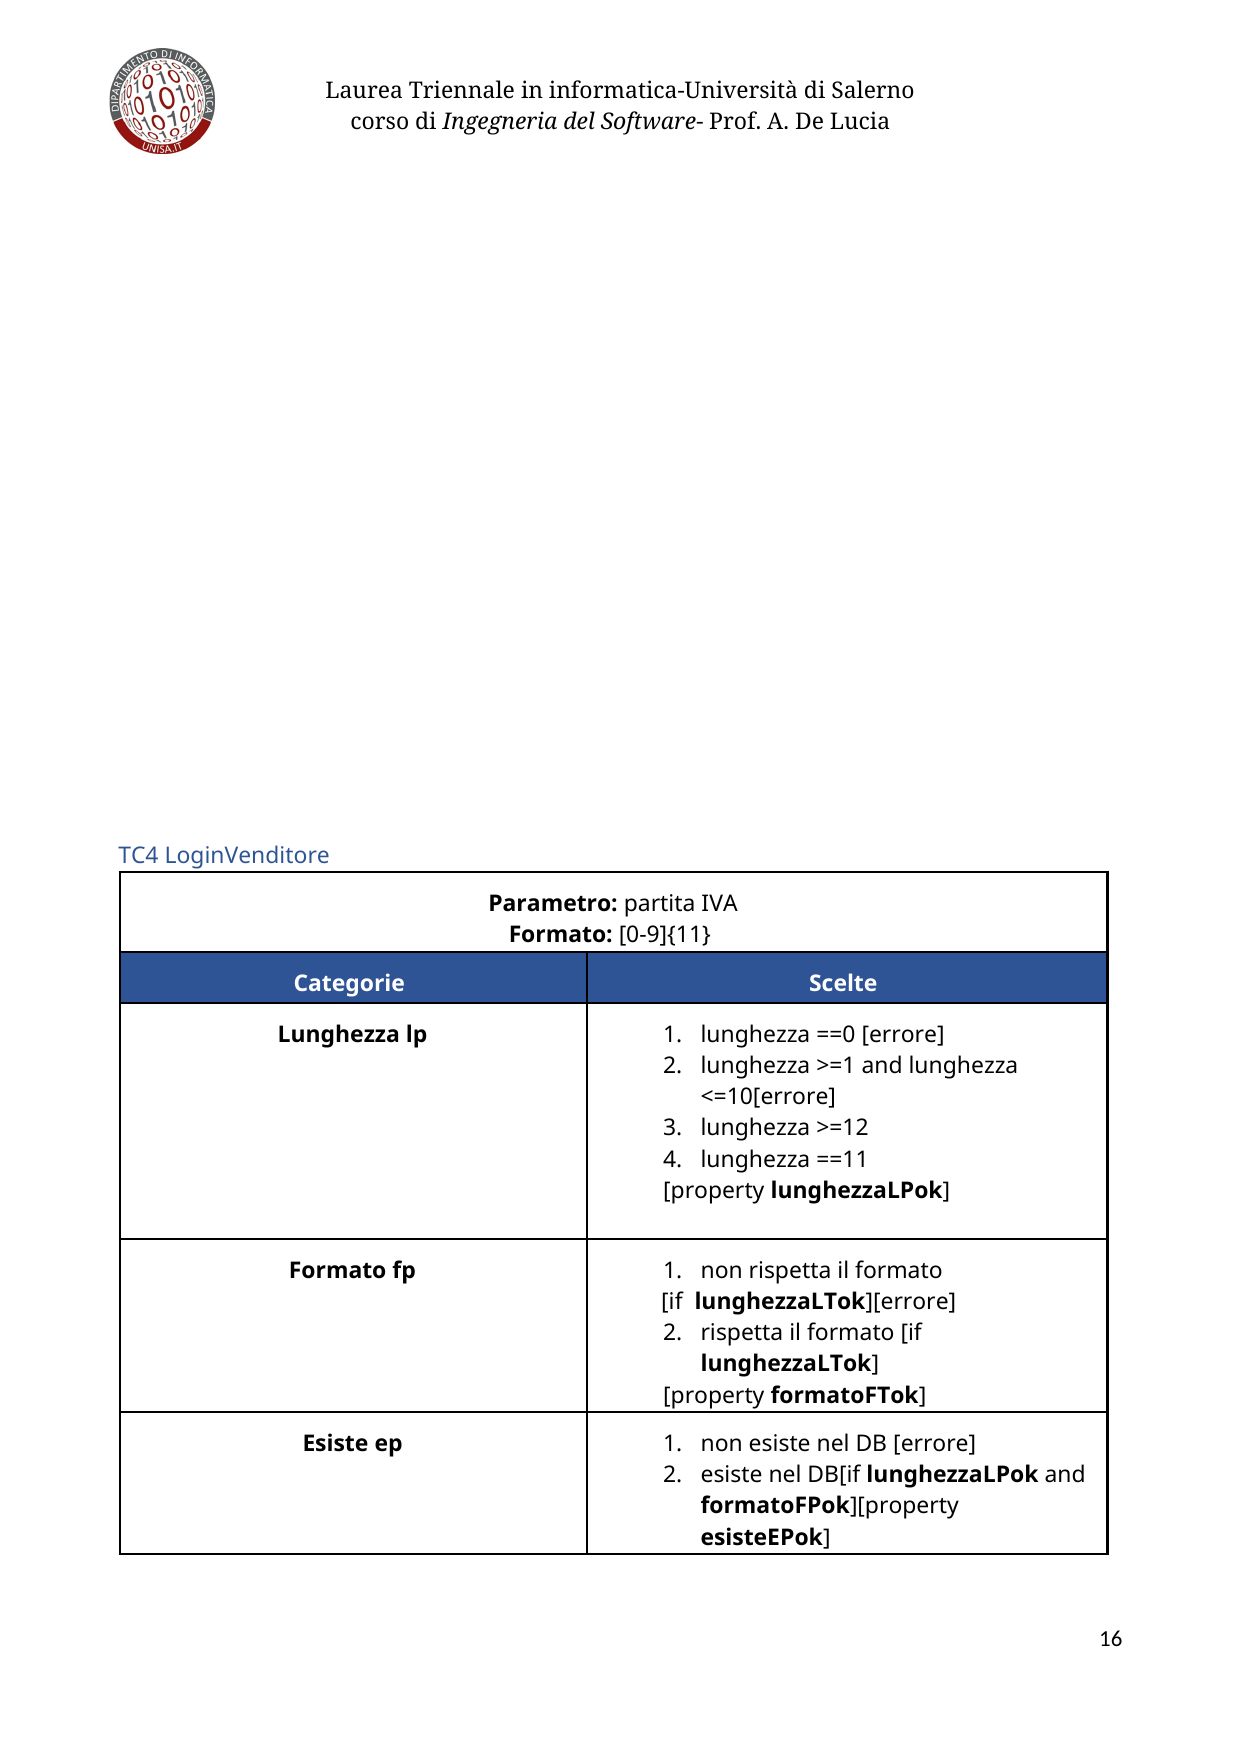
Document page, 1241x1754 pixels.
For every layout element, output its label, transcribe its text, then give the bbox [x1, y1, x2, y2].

table_header Parametro: partita IVA Formato: [0-9]{11} [121, 873, 1106, 951]
subtitle TC4 LoginVenditore [118, 839, 1122, 871]
table_cell Esiste ep [121, 1413, 586, 1553]
table_cell Scelte [588, 953, 1106, 1002]
table_cell Formato fp [121, 1240, 586, 1411]
table_cell non rispetta il formato [if lunghezzaLTok][errore] rispetta il formato [if lunghezzaLTok] [property formatoFTok] [588, 1240, 1106, 1411]
table_cell lunghezza ==0 [errore] lunghezza >=1 and lunghezza <=10[errore] lunghezza >=12 lunghezza ==11 [property lunghezzaLPok] [588, 1004, 1106, 1237]
table_cell Categorie [121, 953, 586, 1002]
table_cell Lunghezza lp [121, 1004, 586, 1237]
table_cell non esiste nel DB [errore] esiste nel DB[if lunghezzaLPok and formatoFPok][property esisteEPok] [588, 1413, 1106, 1553]
